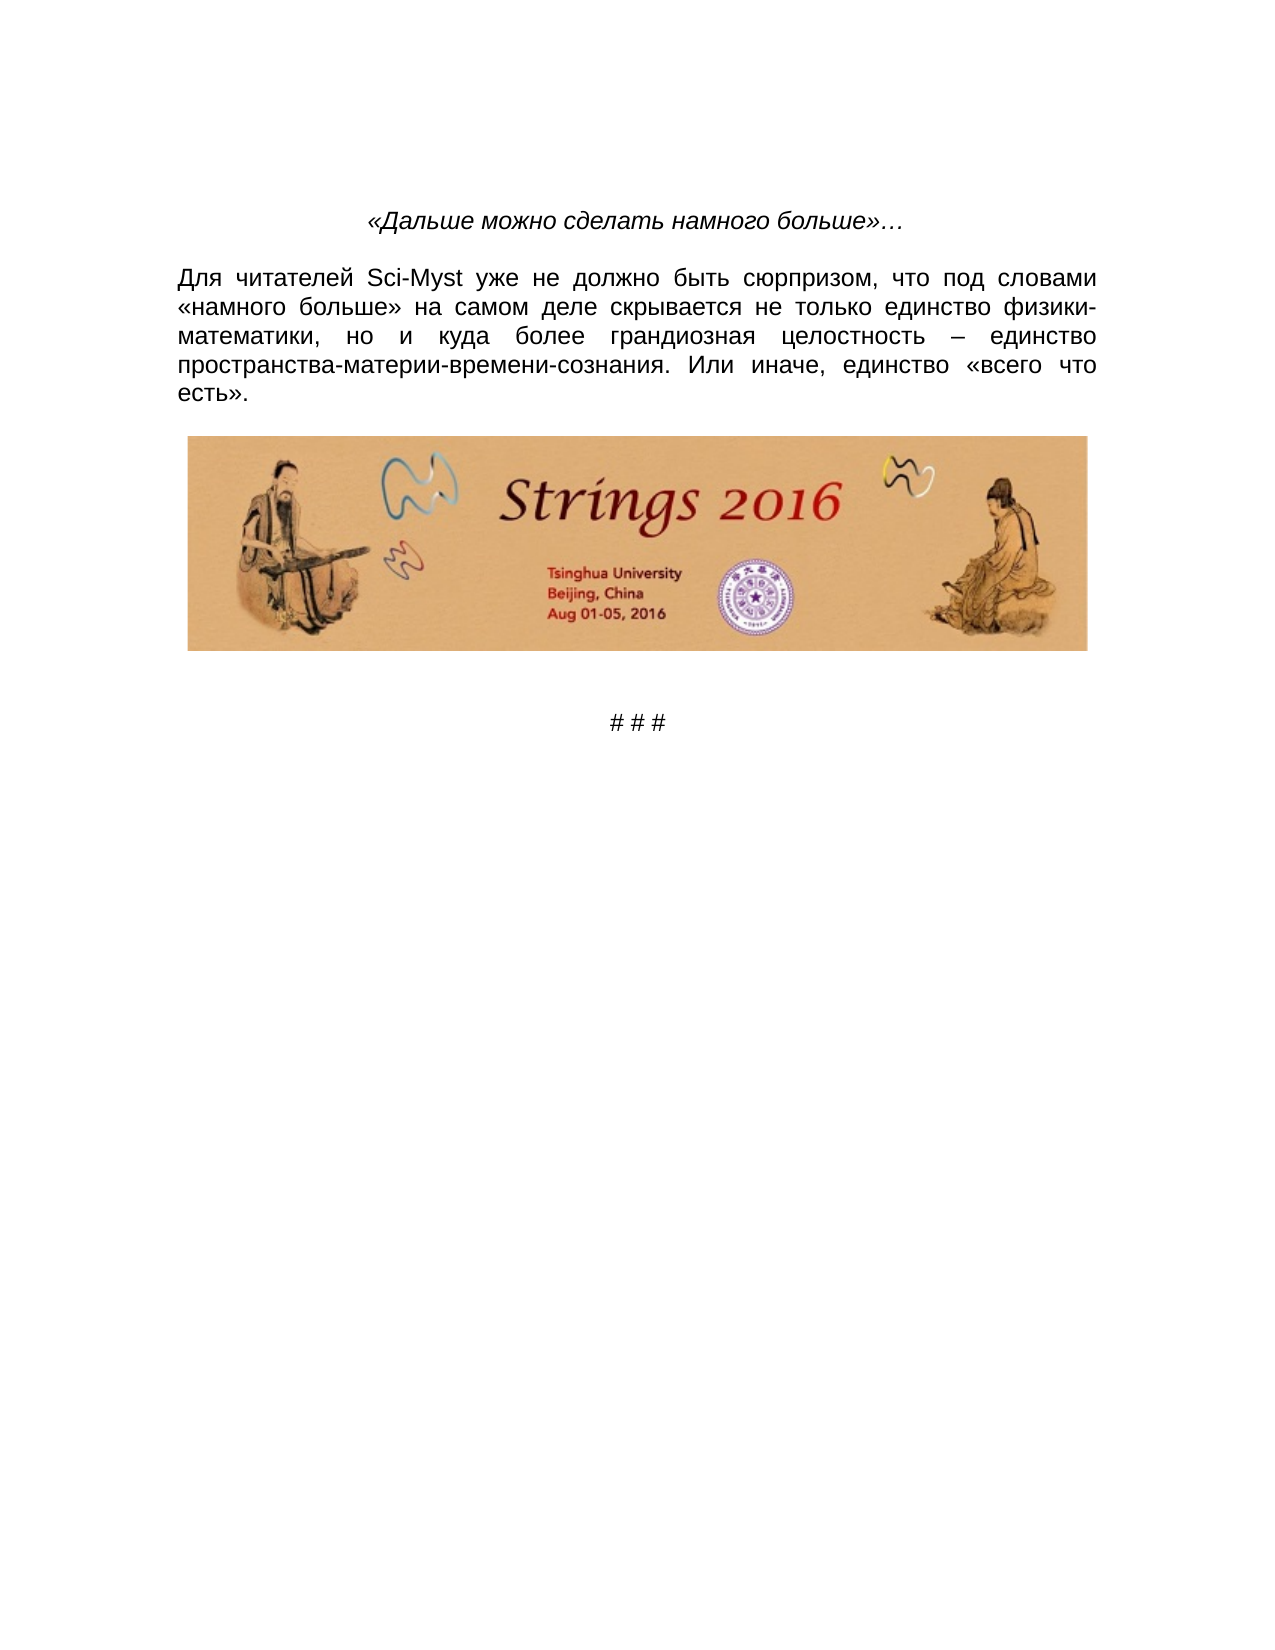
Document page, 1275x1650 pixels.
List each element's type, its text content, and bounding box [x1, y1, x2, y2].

text Для читателей Sci-Myst уже не должно быть сюрпризом, что под словами «намного больше» на самом деле скрывается не только единство физики-математики, но и куда более грандиозная целостность – единство пространства-материи-времени-сознания. Или иначе, единство «всего что есть». [177, 263, 1098, 407]
picture [187, 436, 1088, 651]
text # # # [177, 708, 1098, 737]
text «Дальше можно сделать намного больше»… [177, 206, 1098, 235]
